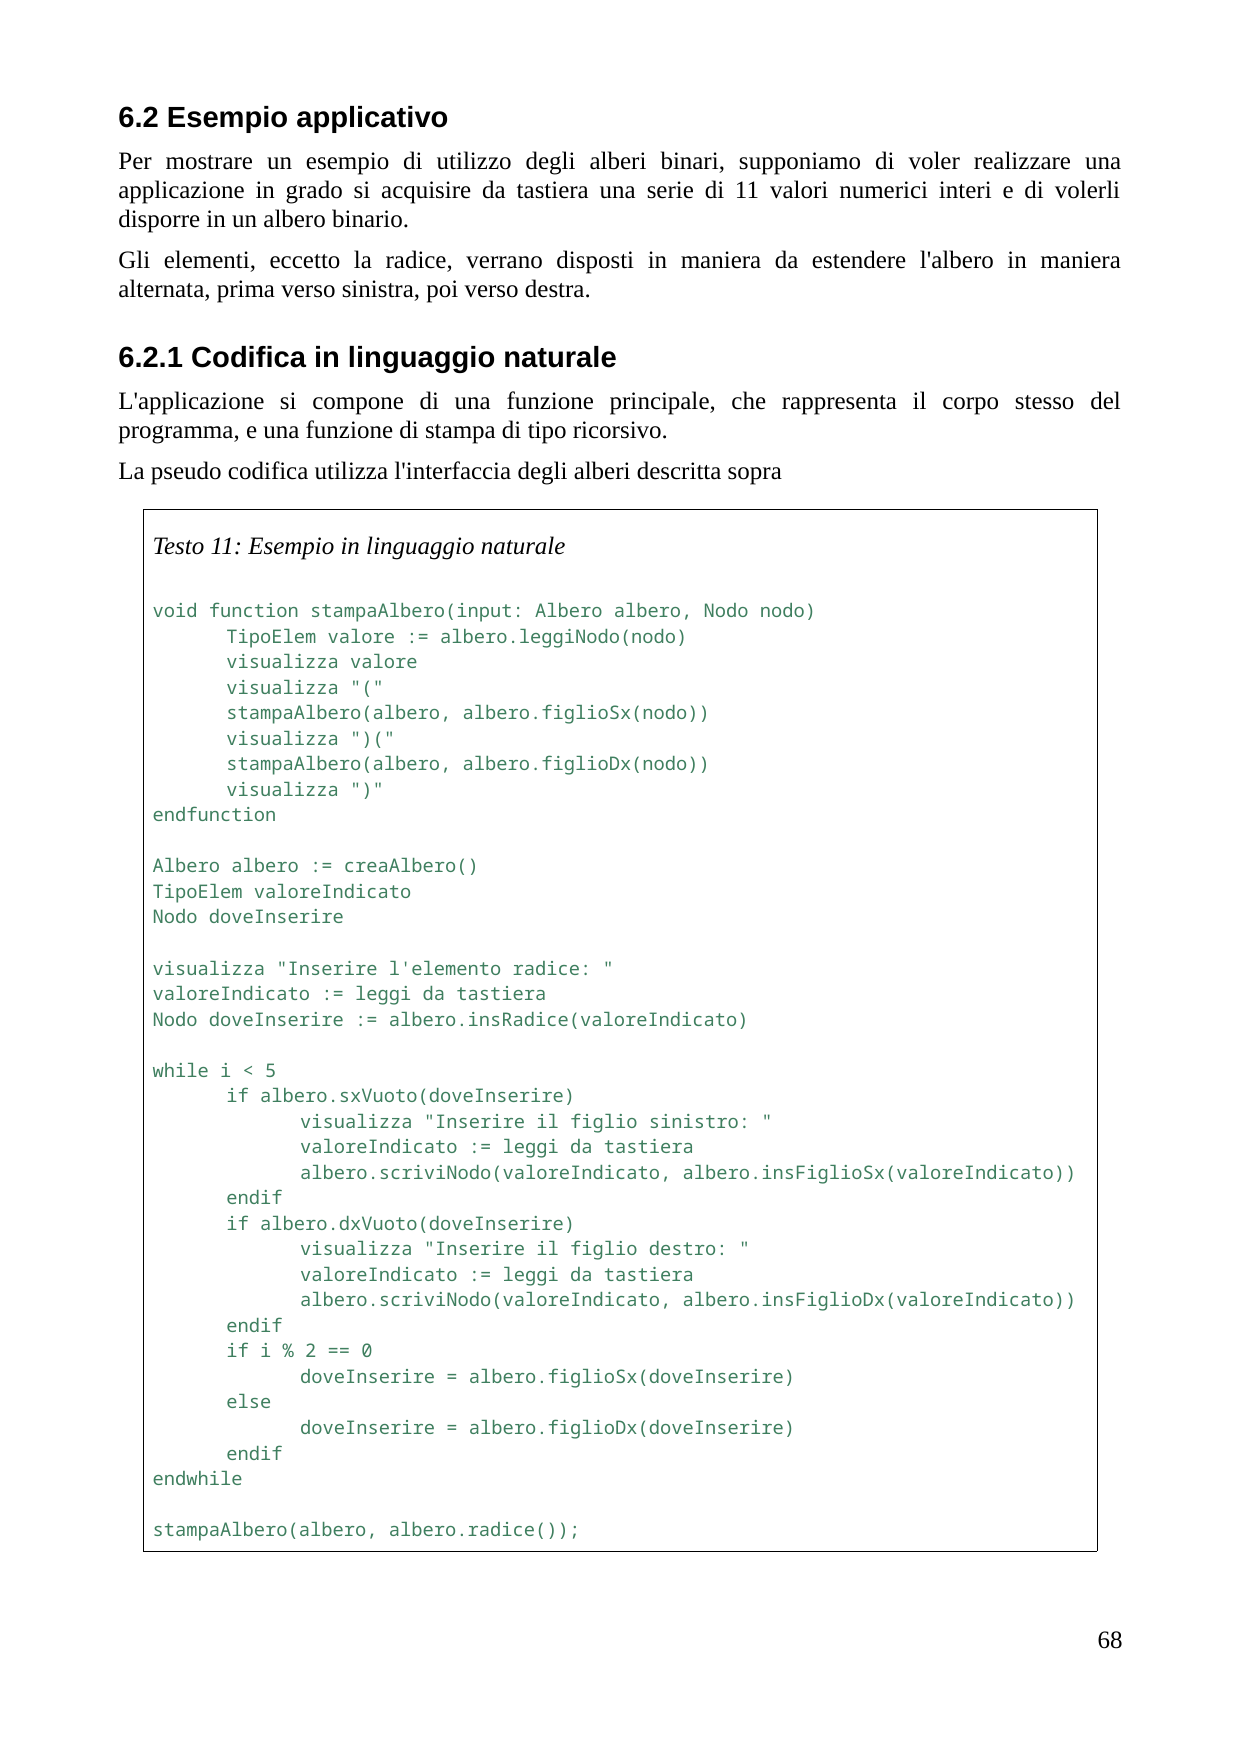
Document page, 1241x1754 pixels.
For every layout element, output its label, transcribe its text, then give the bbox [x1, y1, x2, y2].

text visualizza ")(" [152, 725, 1088, 751]
text endif [152, 1184, 1088, 1210]
text albero.scriviNodo(valoreIndicato, albero.insFiglioDx(valoreIndicato)) [152, 1287, 1088, 1312]
text endfunction [152, 802, 1088, 827]
text visualizza "(" [152, 674, 1088, 700]
text if albero.sxVuoto(doveInserire) [152, 1082, 1088, 1108]
text void function stampaAlbero(input: Albero albero, Nodo nodo) [152, 598, 1088, 623]
text endif [152, 1312, 1088, 1338]
text doveInserire = albero.figlioDx(doveInserire) [152, 1414, 1088, 1440]
text valoreIndicato := leggi da tastiera [152, 1133, 1088, 1159]
text Albero albero := creaAlbero() [152, 853, 1088, 878]
text stampaAlbero(albero, albero.radice()); [152, 1516, 1088, 1542]
text else [152, 1389, 1088, 1414]
text visualizza valore [152, 649, 1088, 674]
text while i < 5 [152, 1057, 1088, 1082]
text valoreIndicato := leggi da tastiera [152, 980, 1088, 1006]
text stampaAlbero(albero, albero.figlioDx(nodo)) [152, 751, 1088, 776]
text Nodo doveInserire [152, 904, 1088, 929]
text visualizza "Inserire l'elemento radice: " [152, 955, 1088, 980]
text if albero.dxVuoto(doveInserire) [152, 1210, 1088, 1236]
text if i % 2 == 0 [152, 1338, 1088, 1363]
text L'applicazione si compone di una funzione principale, che rappresenta il corpo stesso del programma, e una funzione di stampa di tipo ricorsivo. [118, 386, 1122, 444]
text valoreIndicato := leggi da tastiera [152, 1261, 1088, 1287]
text visualizza "Inserire il figlio sinistro: " [152, 1108, 1088, 1133]
text La pseudo codifica utilizza l'interfaccia degli alberi descritta sopra [118, 456, 1122, 485]
text Gli elementi, eccetto la radice, verrano disposti in maniera da estendere l'albero in maniera alternata, prima verso sinistra, poi verso destra. [118, 245, 1122, 303]
subtitle 6.2 Esempio applicativo [118, 100, 1122, 134]
text visualizza ")" [152, 776, 1088, 802]
text TipoElem valore := albero.leggiNodo(nodo) [152, 623, 1088, 649]
text Per mostrare un esempio di utilizzo degli alberi binari, supponiamo di voler realizzare una applicazione in grado si acquisire da tastiera una serie di 11 valori numerici interi e di volerli disporre in un albero binario. [118, 146, 1122, 233]
text Testo 11: Esempio in linguaggio naturale [152, 531, 1088, 559]
text TipoElem valoreIndicato [152, 878, 1088, 904]
text Nodo doveInserire := albero.insRadice(valoreIndicato) [152, 1006, 1088, 1031]
text visualizza "Inserire il figlio destro: " [152, 1236, 1088, 1261]
text endif [152, 1440, 1088, 1465]
subtitle 6.2.1 Codifica in linguaggio naturale [118, 340, 1122, 374]
text endwhile [152, 1465, 1088, 1491]
text albero.scriviNodo(valoreIndicato, albero.insFiglioSx(valoreIndicato)) [152, 1159, 1088, 1184]
text stampaAlbero(albero, albero.figlioSx(nodo)) [152, 700, 1088, 725]
text doveInserire = albero.figlioSx(doveInserire) [152, 1363, 1088, 1389]
